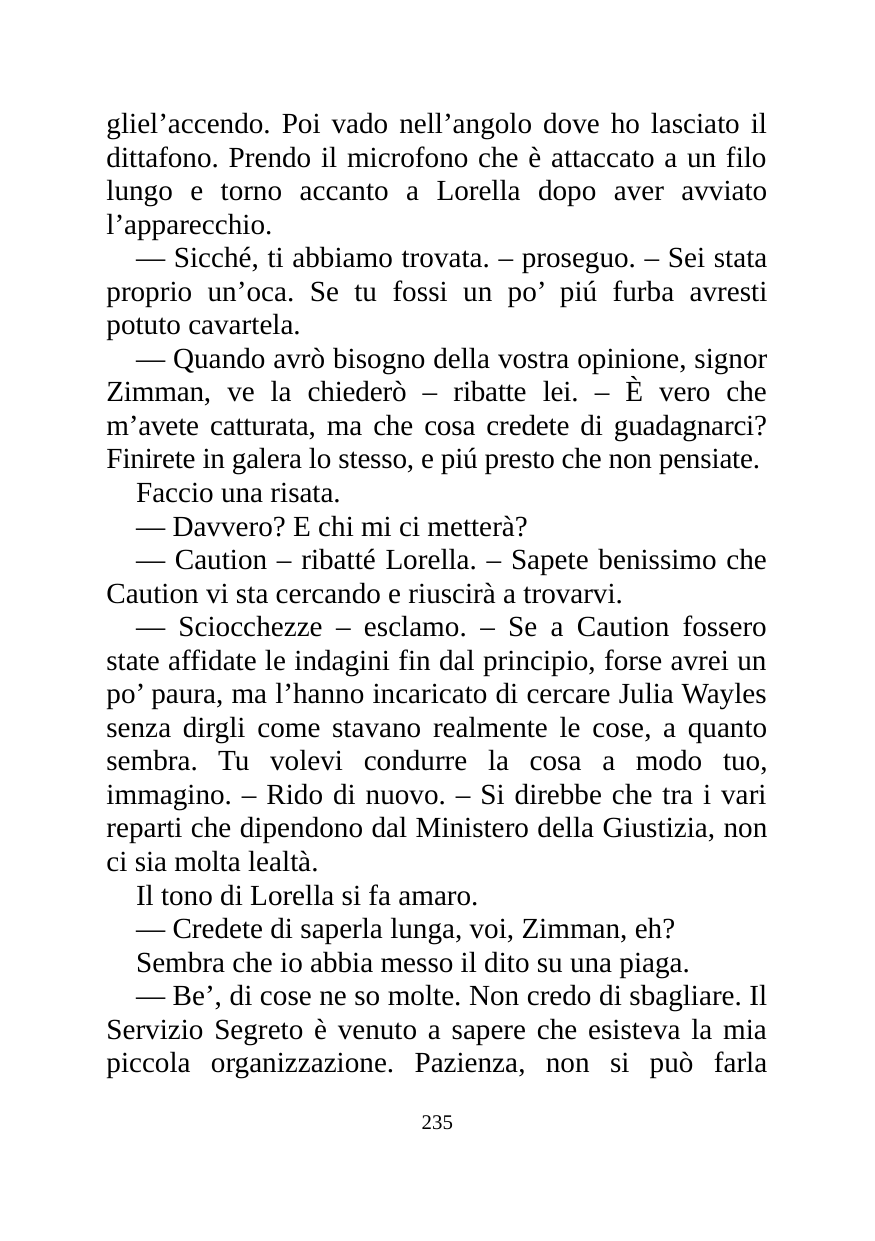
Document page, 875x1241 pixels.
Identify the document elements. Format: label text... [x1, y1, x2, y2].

text — Be’, di cose ne so molte. Non credo di sbagliare. Il Servizio Segreto è venuto a sapere che esisteva la mia piccola organizzazione. Pazienza, non si può farla [106, 978, 768, 1079]
text — Quando avrò bisogno della vostra opinione, signor Zimman, ve la chiederò – ribatte lei. – È vero che m’avete catturata, ma che cosa credete di guadagnarci? Finirete in galera lo stesso, e piú presto che non pensiate. [106, 341, 768, 475]
text — Davvero? E chi mi ci metterà? [106, 509, 768, 542]
text Il tono di Lorella si fa amaro. [106, 878, 768, 911]
text — Caution – ribatté Lorella. – Sapete benissimo che Caution vi sta cercando e riuscirà a trovarvi. [106, 542, 768, 609]
text — Sicché, ti abbiamo trovata. – proseguo. – Sei stata proprio un’oca. Se tu fossi un po’ piú furba avresti potuto cavartela. [106, 240, 768, 341]
text Sembra che io abbia messo il dito su una piaga. [106, 945, 768, 978]
text gliel’accendo. Poi vado nell’angolo dove ho lasciato il dittafono. Prendo il microfono che è attaccato a un filo lungo e torno accanto a Lorella dopo aver avviato l’apparecchio. [106, 106, 768, 240]
text — Sciocchezze – esclamo. – Se a Caution fossero state affidate le indagini fin dal principio, forse avrei un po’ paura, ma l’hanno incaricato di cercare Julia Wayles senza dirgli come stavano realmente le cose, a quanto sembra. Tu volevi condurre la cosa a modo tuo, immagino. – Rido di nuovo. – Si direbbe che tra i vari reparti che dipendono dal Ministero della Giustizia, non ci sia molta lealtà. [106, 609, 768, 878]
text — Credete di saperla lunga, voi, Zimman, eh? [106, 911, 768, 945]
text Faccio una risata. [106, 475, 768, 509]
